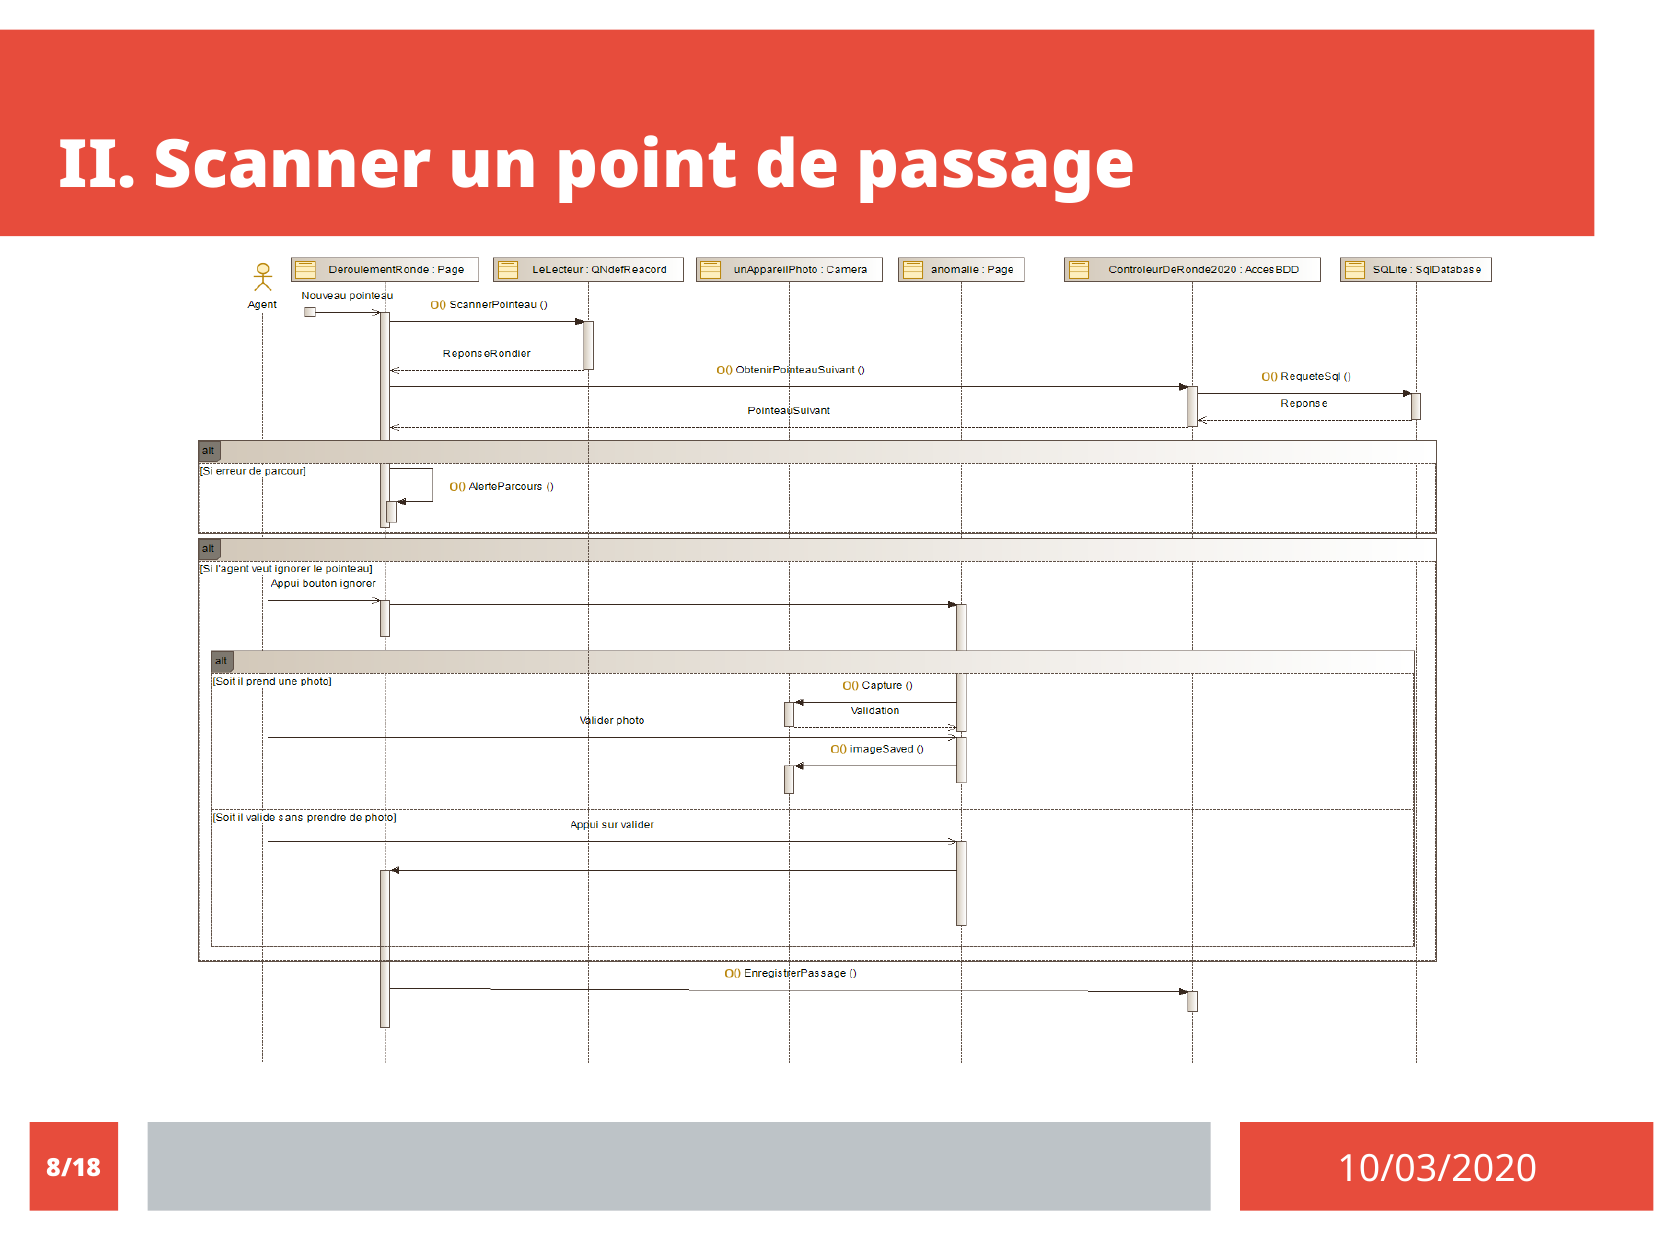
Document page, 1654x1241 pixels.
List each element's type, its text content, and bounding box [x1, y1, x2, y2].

title II. Scanner un point de passage [59, 59, 1595, 207]
picture [188, 249, 1501, 1063]
